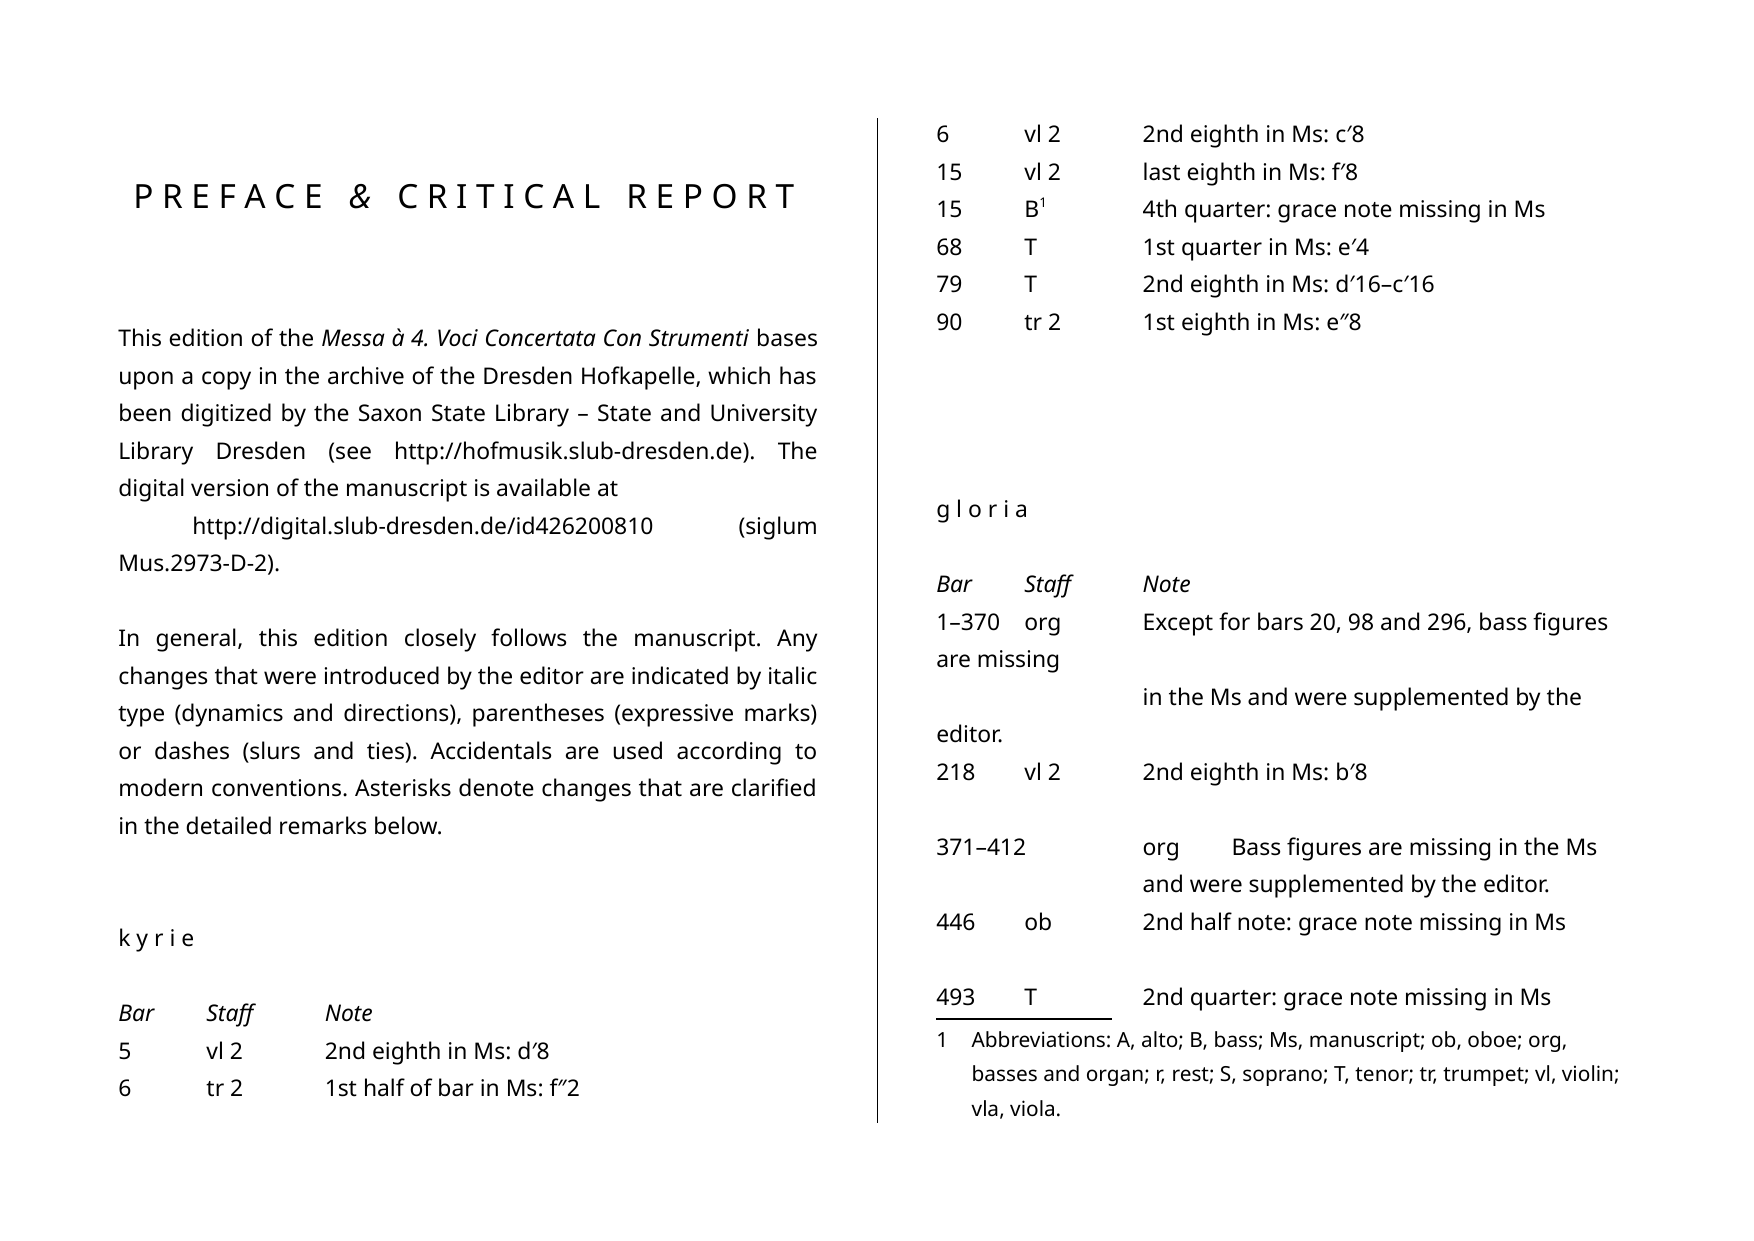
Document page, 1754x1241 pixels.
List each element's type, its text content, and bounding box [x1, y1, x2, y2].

text Abbreviations: A, alto; B, bass; Ms, manuscript; ob, oboe; org, basses and organ; r, rest; S, soprano; T, tenor; tr, trumpet; vl, violin; vla, viola. [936, 1026, 1636, 1122]
text k y r i e [118, 922, 818, 954]
text This edition of the Messa à 4. Voci Concertata Con Strumenti bases upon a copy in the archive of the Dresden Hofkapelle, which has been digitized by the Saxon State Library – State and University Library Dresden (see http://hofmusik.slub-dresden.de). The digital version of the manuscript is available at [118, 322, 818, 504]
text g l o r i a [936, 493, 1636, 524]
text Bar Staff Note 5 vl 2 2nd eighth in Ms: d′8 6 tr 2 1st half of bar in Ms: f″2 [118, 997, 818, 1104]
text Bar Staff Note 1–370 org Except for bars 20, 98 and 296, bass figures are missing in the Ms and were supplemented by the editor. 218 vl 2 2nd eighth in Ms: b′8 371–412 org Bass figures are missing in the Ms and were supplemented by the editor. 446 ob 2nd half note: grace note missing in Ms 493 T 2nd quarter: grace note missing in Ms [936, 568, 1636, 1012]
text In general, this edition closely follows the manuscript. Any changes that were introduced by the editor are indicated by italic type (dynamics and directions), parentheses (expressive marks) or dashes (slurs and ties). Accidentals are used according to modern conventions. Asterisks denote changes that are clarified in the detailed remarks below. [118, 622, 818, 841]
text 6 vl 2 2nd eighth in Ms: c′8 15 vl 2 last eighth in Ms: f′8 15 B 4th quarter: grace note missing in Ms 68 T 1st quarter in Ms: e′4 79 T 2nd eighth in Ms: d′16–c′16 90 tr 2 1st eighth in Ms: e″8 [936, 118, 1636, 449]
text P R E F A C E & C R I T I C A L R E P O R T [118, 173, 818, 218]
text http://digital.slub-dresden.de/id426200810 (siglum Mus.2973-D-2). [118, 510, 818, 579]
